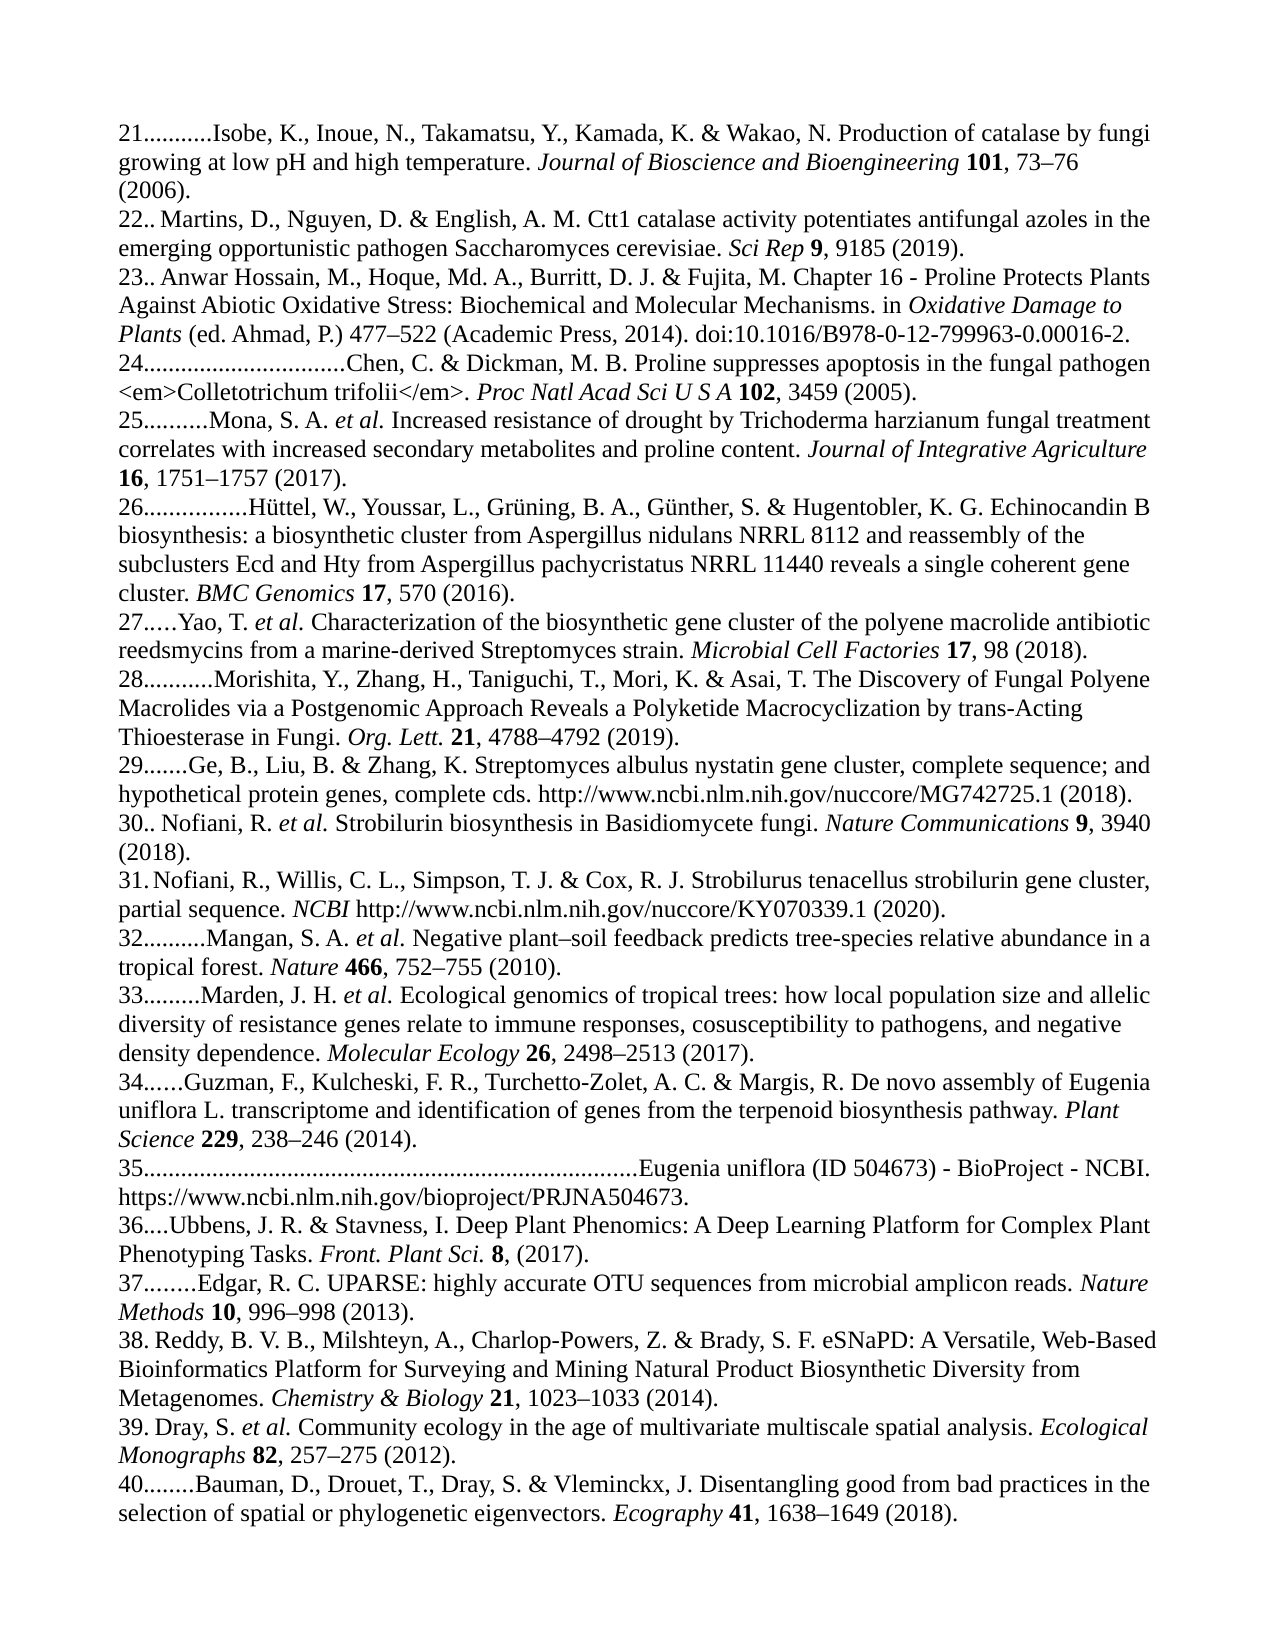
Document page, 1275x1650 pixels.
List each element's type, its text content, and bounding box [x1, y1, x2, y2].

text 40. Bauman, D., Drouet, T., Dray, S. & Vleminckx, J. Disentangling good from bad practices in the selection of spatial or phylogenetic eigenvectors. Ecography 41, 1638–1649 (2018). [118, 1469, 1157, 1527]
text 27. Yao, T. et al. Characterization of the biosynthetic gene cluster of the polyene macrolide antibiotic reedsmycins from a marine-derived Streptomyces strain. Microbial Cell Factories 17, 98 (2018). [118, 607, 1157, 664]
text 25. Mona, S. A. et al. Increased resistance of drought by Trichoderma harzianum fungal treatment correlates with increased secondary metabolites and proline content. Journal of Integrative Agriculture 16, 1751–1757 (2017). [118, 406, 1157, 492]
text 22. Martins, D., Nguyen, D. & English, A. M. Ctt1 catalase activity potentiates antifungal azoles in the emerging opportunistic pathogen Saccharomyces cerevisiae. Sci Rep 9, 9185 (2019). [118, 204, 1157, 262]
text 32. Mangan, S. A. et al. Negative plant–soil feedback predicts tree-species relative abundance in a tropical forest. Nature 466, 752–755 (2010). [118, 923, 1157, 981]
text 29. Ge, B., Liu, B. & Zhang, K. Streptomyces albulus nystatin gene cluster, complete sequence; and hypothetical protein genes, complete cds. http://www.ncbi.nlm.nih.gov/nuccore/MG742725.1 (2018). [118, 751, 1157, 808]
text 28. Morishita, Y., Zhang, H., Taniguchi, T., Mori, K. & Asai, T. The Discovery of Fungal Polyene Macrolides via a Postgenomic Approach Reveals a Polyketide Macrocyclization by trans-Acting Thioesterase in Fungi. Org. Lett. 21, 4788–4792 (2019). [118, 664, 1157, 751]
text 36. Ubbens, J. R. & Stavness, I. Deep Plant Phenomics: A Deep Learning Platform for Complex Plant Phenotyping Tasks. Front. Plant Sci. 8, (2017). [118, 1211, 1157, 1268]
text 24. Chen, C. & Dickman, M. B. Proline suppresses apoptosis in the fungal pathogen <em>Colletotrichum trifolii</em>. Proc Natl Acad Sci U S A 102, 3459 (2005). [118, 348, 1157, 406]
text 38. Reddy, B. V. B., Milshteyn, A., Charlop-Powers, Z. & Brady, S. F. eSNaPD: A Versatile, Web-Based Bioinformatics Platform for Surveying and Mining Natural Product Biosynthetic Diversity from Metagenomes. Chemistry & Biology 21, 1023–1033 (2014). [118, 1326, 1157, 1412]
text 34. Guzman, F., Kulcheski, F. R., Turchetto-Zolet, A. C. & Margis, R. De novo assembly of Eugenia uniflora L. transcriptome and identification of genes from the terpenoid biosynthesis pathway. Plant Science 229, 238–246 (2014). [118, 1067, 1157, 1153]
text 31. Nofiani, R., Willis, C. L., Simpson, T. J. & Cox, R. J. Strobilurus tenacellus strobilurin gene cluster, partial sequence. NCBI http://www.ncbi.nlm.nih.gov/nuccore/KY070339.1 (2020). [118, 866, 1157, 923]
text 33. Marden, J. H. et al. Ecological genomics of tropical trees: how local population size and allelic diversity of resistance genes relate to immune responses, cosusceptibility to pathogens, and negative density dependence. Molecular Ecology 26, 2498–2513 (2017). [118, 981, 1157, 1067]
text 39. Dray, S. et al. Community ecology in the age of multivariate multiscale spatial analysis. Ecological Monographs 82, 257–275 (2012). [118, 1412, 1157, 1469]
text 37. Edgar, R. C. UPARSE: highly accurate OTU sequences from microbial amplicon reads. Nature Methods 10, 996–998 (2013). [118, 1268, 1157, 1326]
text 26. Hüttel, W., Youssar, L., Grüning, B. A., Günther, S. & Hugentobler, K. G. Echinocandin B biosynthesis: a biosynthetic cluster from Aspergillus nidulans NRRL 8112 and reassembly of the subclusters Ecd and Hty from Aspergillus pachycristatus NRRL 11440 reveals a single coherent gene cluster. BMC Genomics 17, 570 (2016). [118, 492, 1157, 607]
text 35. Eugenia uniflora (ID 504673) - BioProject - NCBI. https://www.ncbi.nlm.nih.gov/bioproject/PRJNA504673. [118, 1153, 1157, 1211]
text 23. Anwar Hossain, M., Hoque, Md. A., Burritt, D. J. & Fujita, M. Chapter 16 - Proline Protects Plants Against Abiotic Oxidative Stress: Biochemical and Molecular Mechanisms. in Oxidative Damage to Plants (ed. Ahmad, P.) 477–522 (Academic Press, 2014). doi:10.1016/B978-0-12-799963-0.00016-2. [118, 262, 1157, 348]
text 21. Isobe, K., Inoue, N., Takamatsu, Y., Kamada, K. & Wakao, N. Production of catalase by fungi growing at low pH and high temperature. Journal of Bioscience and Bioengineering 101, 73–76 (2006). [118, 118, 1157, 204]
text 30. Nofiani, R. et al. Strobilurin biosynthesis in Basidiomycete fungi. Nature Communications 9, 3940 (2018). [118, 808, 1157, 866]
